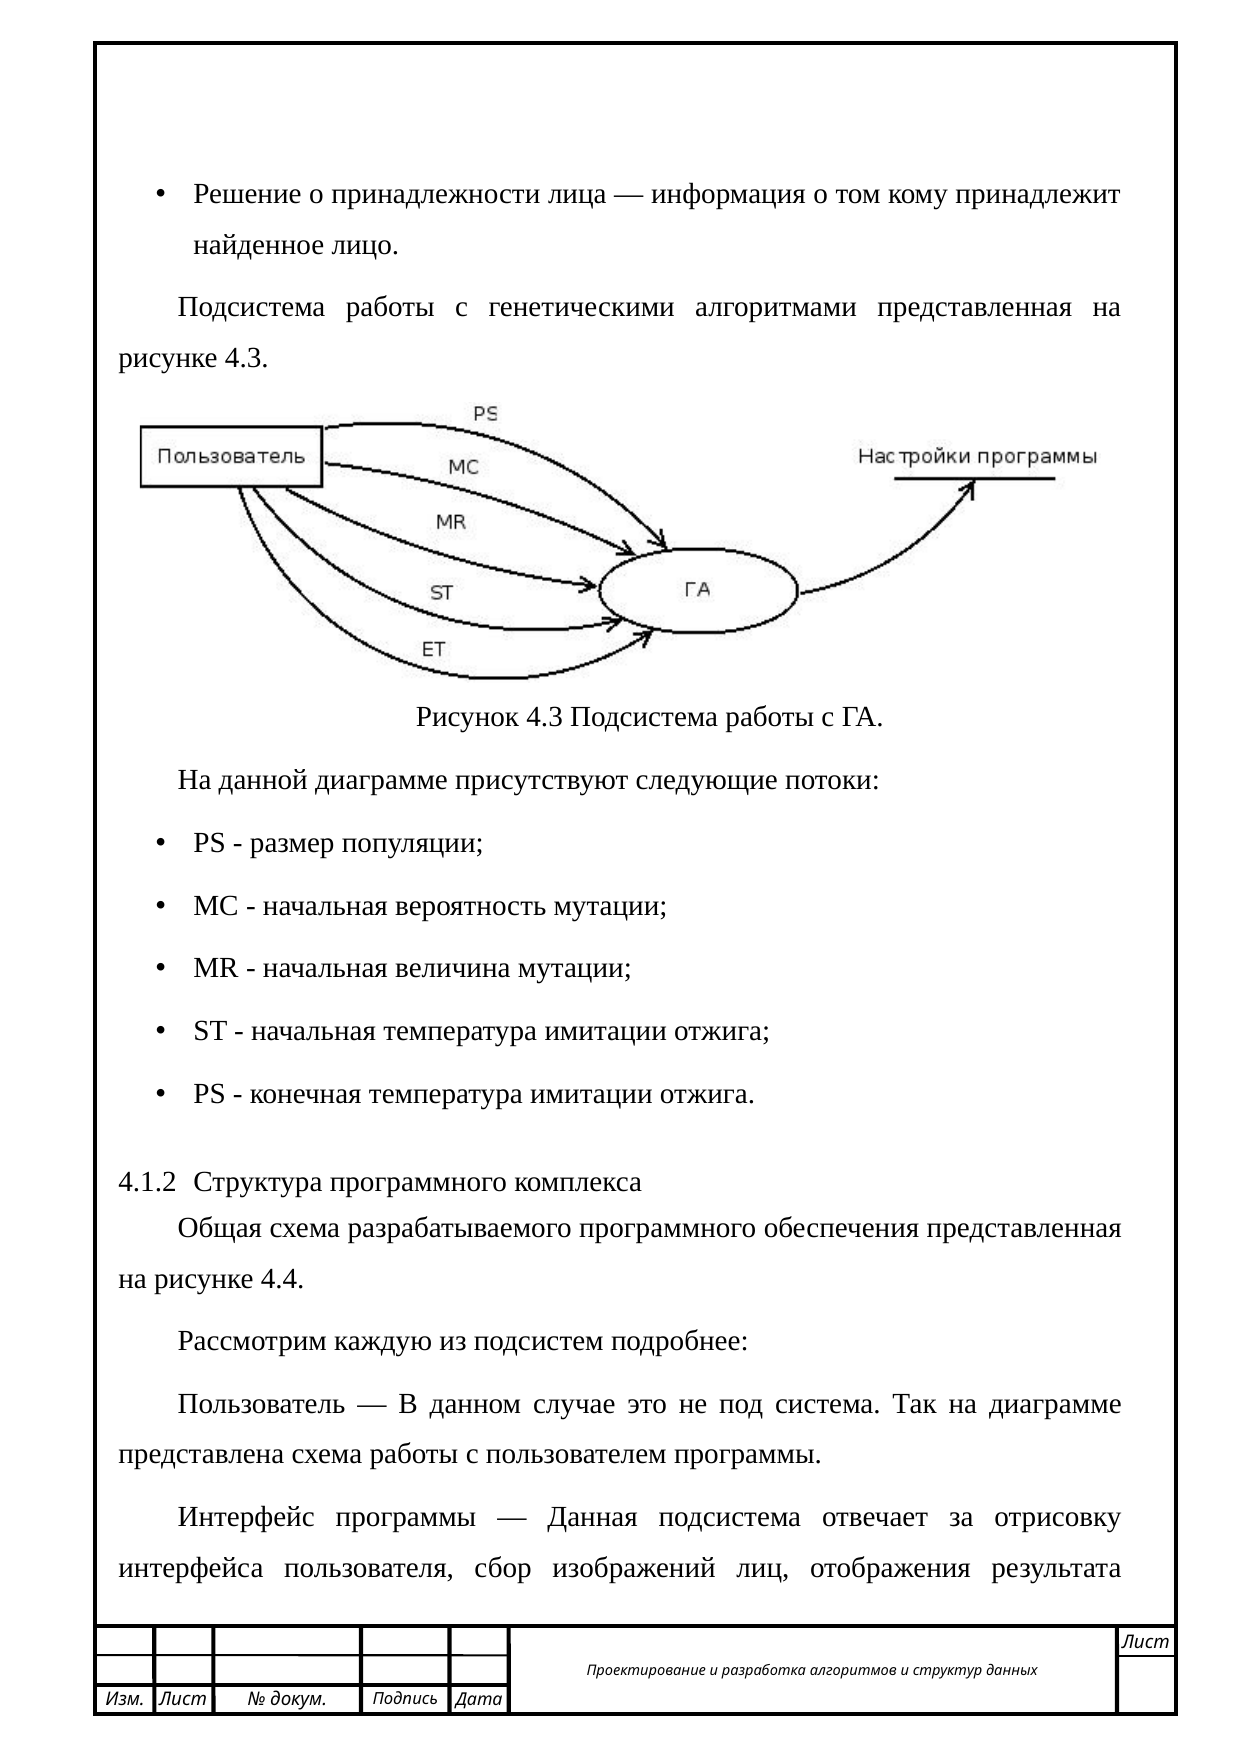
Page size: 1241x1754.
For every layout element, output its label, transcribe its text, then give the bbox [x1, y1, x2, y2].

picture [139, 402, 1101, 683]
list Решение о принадлежности лица — информация о том кому принадлежит найденное лицо. [156, 176, 1122, 260]
list ST - начальная температура имитации отжига; [156, 1013, 1122, 1047]
text Общая схема разрабатываемого программного обеспечения представленная на рисунке 4.4. [118, 1210, 1122, 1294]
text На данной диаграмме присутствуют следующие потоки: [118, 762, 1122, 796]
list PS - конечная температура имитации отжига. [156, 1076, 1122, 1110]
text Пользователь — В данном случае это не под система. Так на диаграмме представлена схема работы с пользователем программы. [118, 1386, 1122, 1470]
subtitle Структура программного комплекса [118, 1164, 1122, 1198]
list PS - размер популяции; [156, 825, 1122, 858]
text Рисунок 4.3 Подсистема работы с ГА. [118, 683, 1122, 733]
list MR - начальная величина мутации; [156, 951, 1122, 984]
text Рассмотрим каждую из подсистем подробнее: [118, 1323, 1122, 1357]
list MC - начальная вероятность мутации; [156, 888, 1122, 921]
text Интерфейс программы — Данная подсистема отвечает за отрисовку интерфейса пользователя, сбор изображений лиц, отображения результата [118, 1499, 1122, 1583]
text Подсистема работы с генетическими алгоритмами представленная на рисунке 4.3. [118, 289, 1122, 373]
